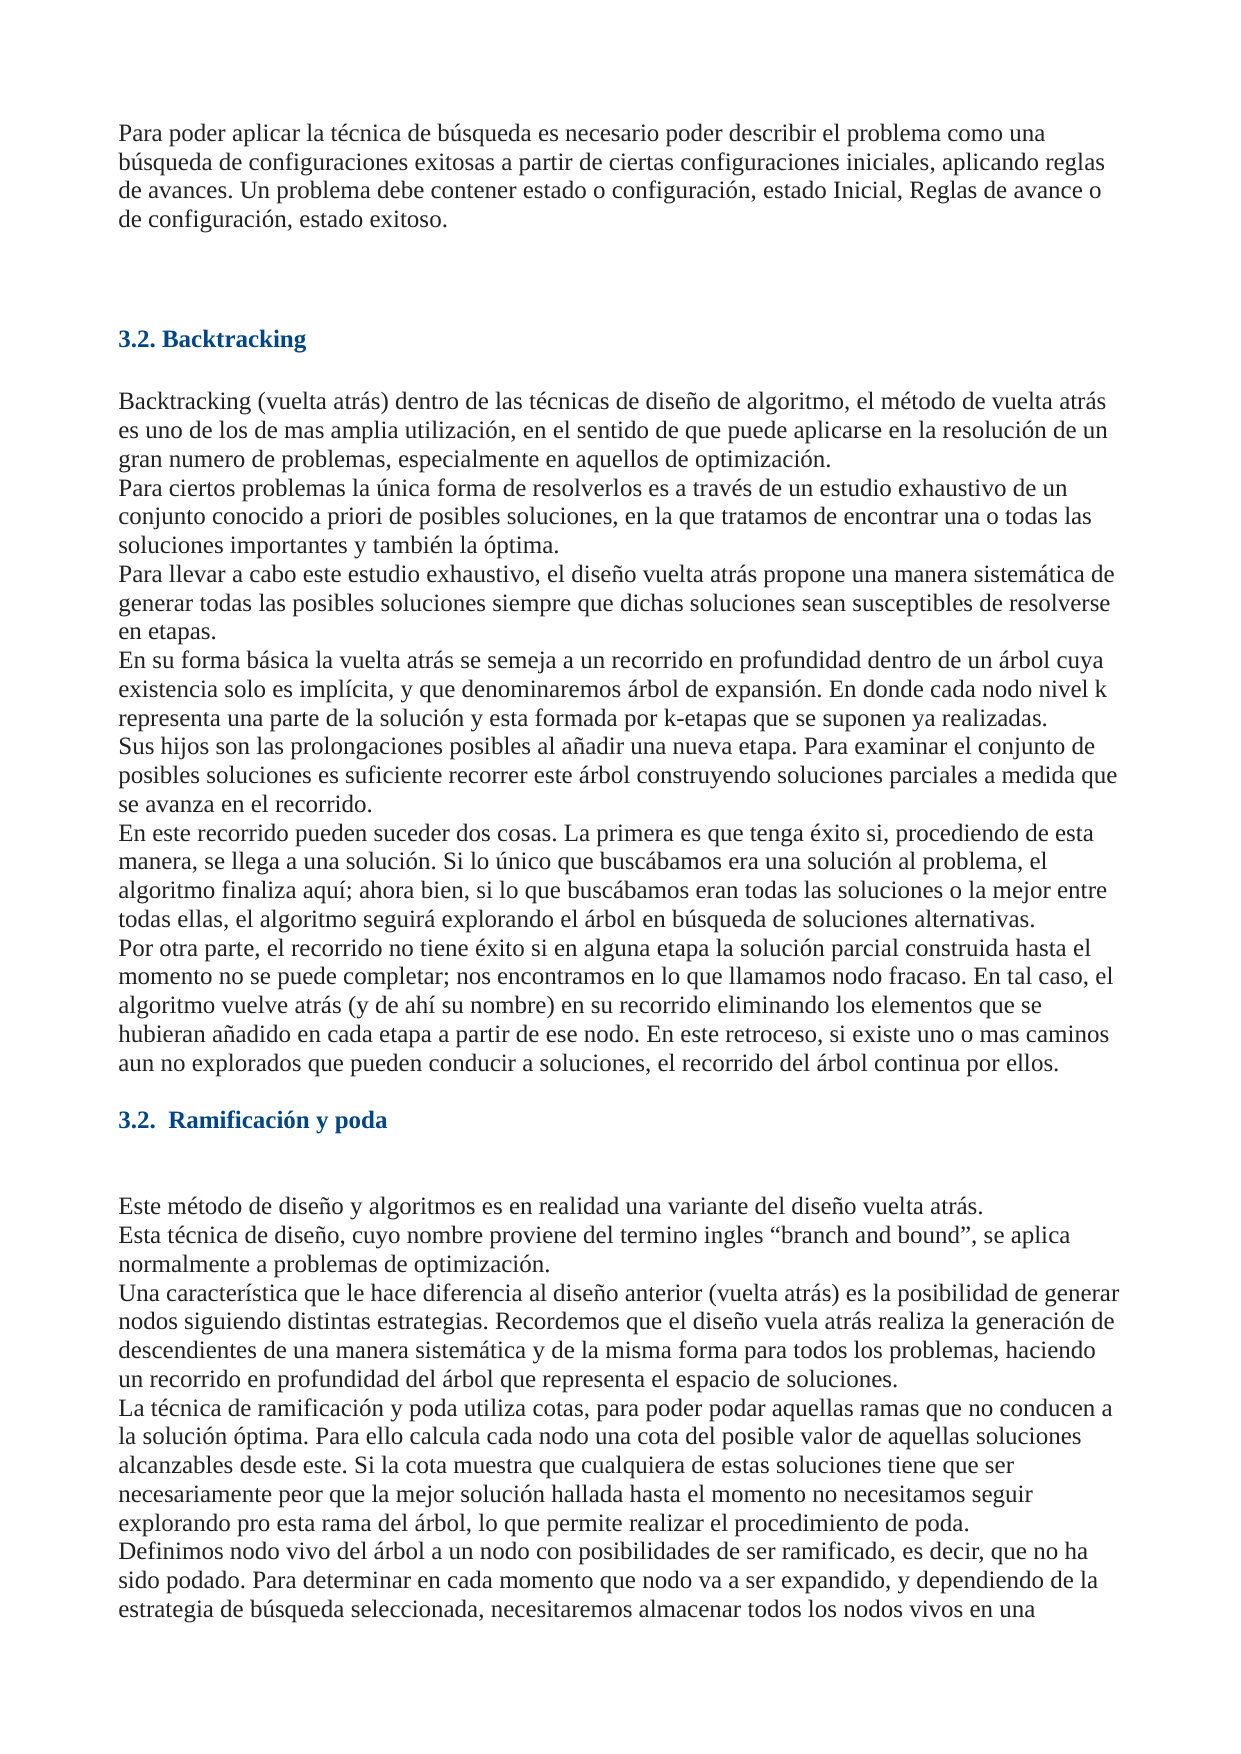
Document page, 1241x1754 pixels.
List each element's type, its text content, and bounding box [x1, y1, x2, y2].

text Este método de diseño y algoritmos es en realidad una variante del diseño vuelta atrás. [118, 1191, 1122, 1220]
text La técnica de ramificación y poda utiliza cotas, para poder podar aquellas ramas que no conducen a la solución óptima. Para ello calcula cada nodo una cota del posible valor de aquellas soluciones alcanzables desde este. Si la cota muestra que cualquiera de estas soluciones tiene que ser necesariamente peor que la mejor solución hallada hasta el momento no necesitamos seguir explorando pro esta rama del árbol, lo que permite realizar el procedimiento de poda. [118, 1393, 1122, 1536]
text Sus hijos son las prolongaciones posibles al añadir una nueva etapa. Para examinar el conjunto de posibles soluciones es suficiente recorrer este árbol construyendo soluciones parciales a medida que se avanza en el recorrido. [118, 731, 1122, 818]
text Para llevar a cabo este estudio exhaustivo, el diseño vuelta atrás propone una manera sistemática de generar todas las posibles soluciones siempre que dichas soluciones sean susceptibles de resolverse en etapas. [118, 559, 1122, 645]
text En este recorrido pueden suceder dos cosas. La primera es que tenga éxito si, procediendo de esta manera, se llega a una solución. Si lo único que buscábamos era una solución al problema, el algoritmo finaliza aquí; ahora bien, si lo que buscábamos eran todas las soluciones o la mejor entre todas ellas, el algoritmo seguirá explorando el árbol en búsqueda de soluciones alternativas. [118, 818, 1122, 933]
text Backtracking (vuelta atrás) dentro de las técnicas de diseño de algoritmo, el método de vuelta atrás es uno de los de mas amplia utilización, en el sentido de que puede aplicarse en la resolución de un gran numero de problemas, especialmente en aquellos de optimización. [118, 386, 1122, 473]
text 3.2. Ramificación y poda [118, 1105, 1122, 1134]
text Por otra parte, el recorrido no tiene éxito si en alguna etapa la solución parcial construida hasta el momento no se puede completar; nos encontramos en lo que llamamos nodo fracaso. En tal caso, el algoritmo vuelve atrás (y de ahí su nombre) en su recorrido eliminando los elementos que se hubieran añadido en cada etapa a partir de ese nodo. En este retroceso, si existe uno o mas caminos aun no explorados que pueden conducir a soluciones, el recorrido del árbol continua por ellos. [118, 933, 1122, 1076]
text Esta técnica de diseño, cuyo nombre proviene del termino ingles “branch and bound”, se aplica normalmente a problemas de optimización. [118, 1220, 1122, 1278]
text Para ciertos problemas la única forma de resolverlos es a través de un estudio exhaustivo de un conjunto conocido a priori de posibles soluciones, en la que tratamos de encontrar una o todas las soluciones importantes y también la óptima. [118, 473, 1122, 559]
text Para poder aplicar la técnica de búsqueda es necesario poder describir el problema como una búsqueda de configuraciones exitosas a partir de ciertas configuraciones iniciales, aplicando reglas de avances. Un problema debe contener estado o configuración, estado Inicial, Reglas de avance o de configuración, estado exitoso. [118, 118, 1122, 233]
text Definimos nodo vivo del árbol a un nodo con posibilidades de ser ramificado, es decir, que no ha sido podado. Para determinar en cada momento que nodo va a ser expandido, y dependiendo de la estrategia de búsqueda seleccionada, necesitaremos almacenar todos los nodos vivos en una [118, 1536, 1122, 1623]
text Una característica que le hace diferencia al diseño anterior (vuelta atrás) es la posibilidad de generar nodos siguiendo distintas estrategias. Recordemos que el diseño vuela atrás realiza la generación de descendientes de una manera sistemática y de la misma forma para todos los problemas, haciendo un recorrido en profundidad del árbol que representa el espacio de soluciones. [118, 1278, 1122, 1393]
text En su forma básica la vuelta atrás se semeja a un recorrido en profundidad dentro de un árbol cuya existencia solo es implícita, y que denominaremos árbol de expansión. En donde cada nodo nivel k representa una parte de la solución y esta formada por k-etapas que se suponen ya realizadas. [118, 645, 1122, 731]
text 3.2. Backtracking [118, 324, 1122, 353]
